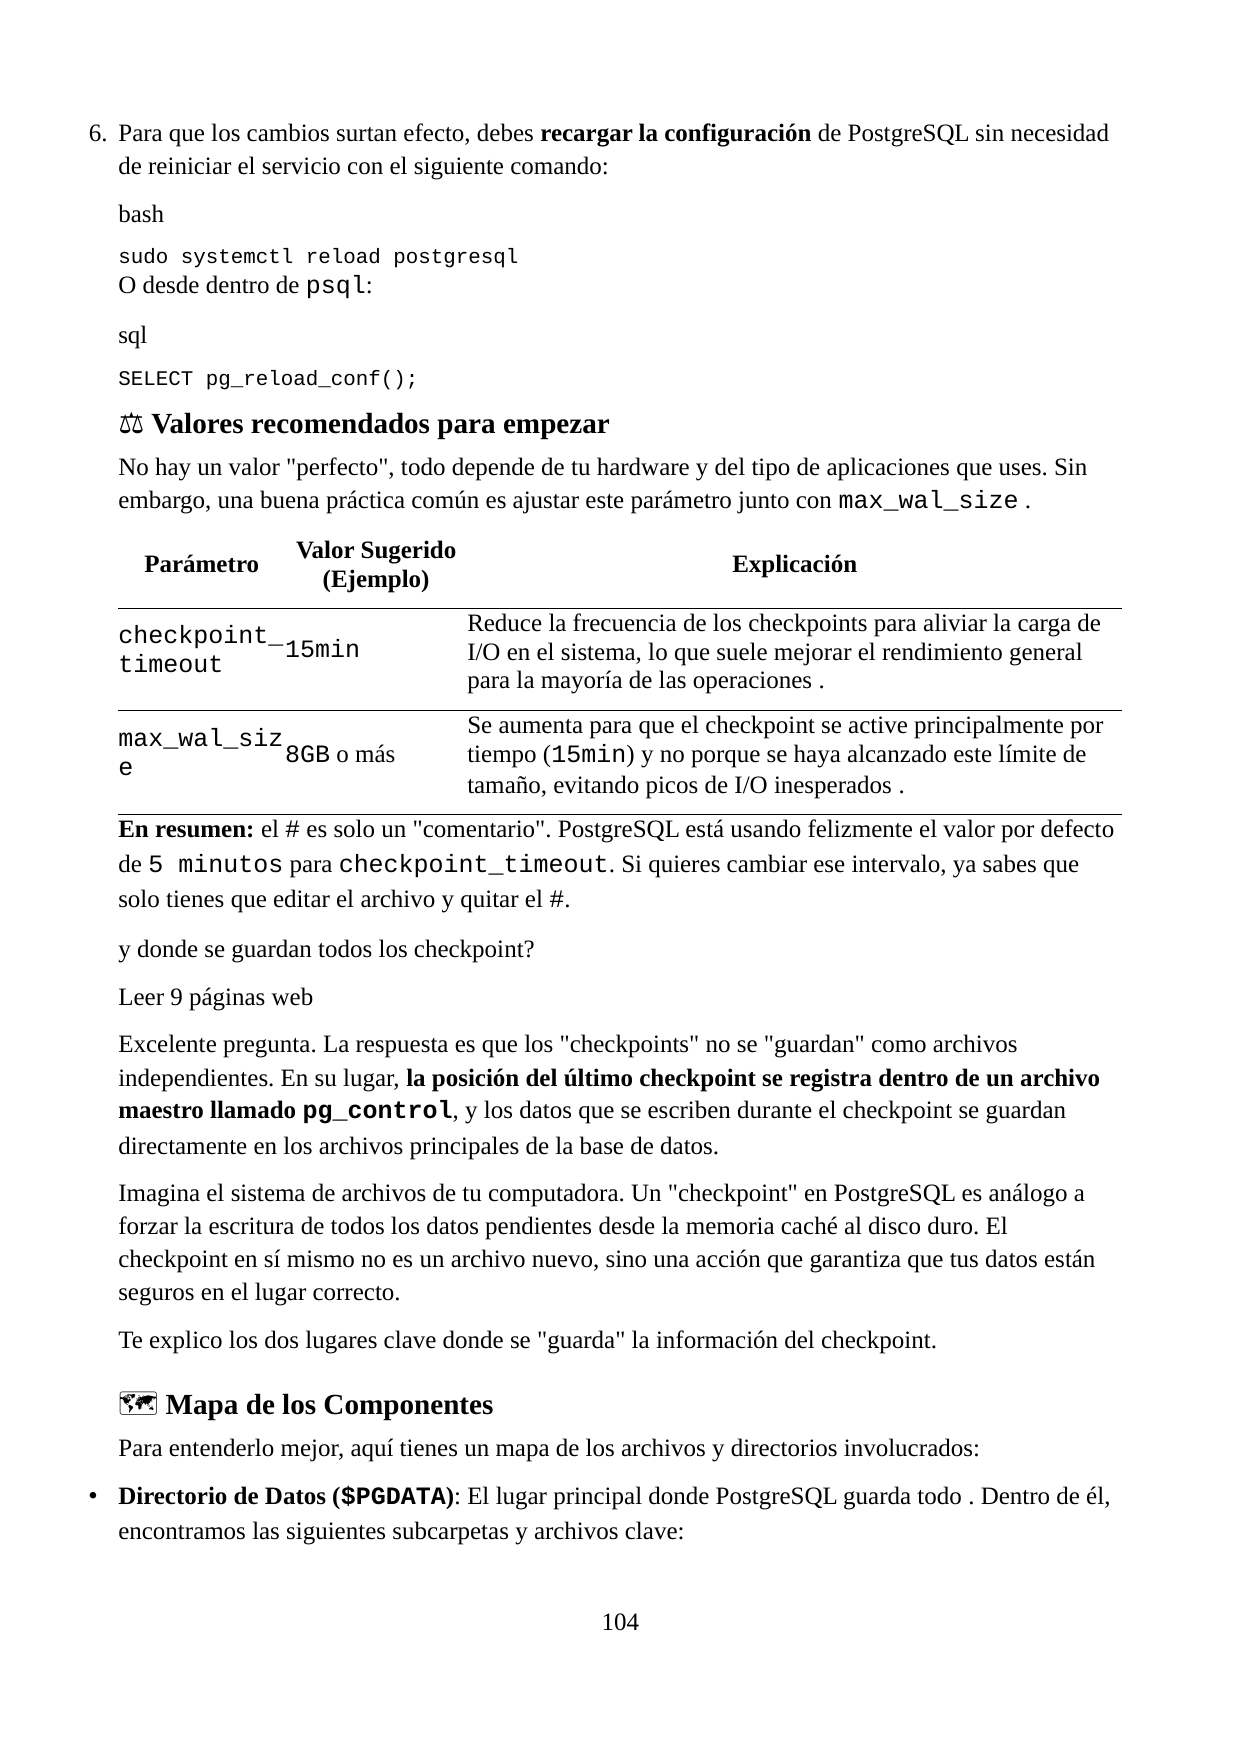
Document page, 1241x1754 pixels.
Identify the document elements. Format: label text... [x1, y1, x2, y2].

table_header Parámetro [118, 535, 285, 608]
table_cell 15min [285, 609, 467, 710]
text Te explico los dos lugares clave donde se "guarda" la información del checkpoint. [118, 1325, 1122, 1354]
table_cell 8GB o más [285, 711, 467, 814]
table_cell checkpoint_timeout [118, 609, 285, 710]
list sudo systemctl reload postgresql [118, 246, 1122, 270]
table_cell Reduce la frecuencia de los checkpoints para aliviar la carga de I/O en el sistema, lo que suele mejorar el rendimiento general para la mayoría de las operaciones . [467, 609, 1122, 710]
table_cell max_wal_size [118, 711, 285, 814]
text y donde se guardan todos los checkpoint? [118, 934, 1122, 963]
text Para entenderlo mejor, aquí tienes un mapa de los archivos y directorios involucrados: [118, 1433, 1122, 1462]
text En resumen: el # es solo un "comentario". PostgreSQL está usando felizmente el valor por defecto de 5 minutos para checkpoint_timeout. Si quieres cambiar ese intervalo, ya sabes que solo tienes que editar el archivo y quitar el #. [118, 815, 1122, 915]
list sql [118, 320, 1122, 349]
subtitle 🗺️ Mapa de los Componentes [118, 1387, 1122, 1421]
text Excelente pregunta. La respuesta es que los "checkpoints" no se "guardan" como archivos independientes. En su lugar, la posición del último checkpoint se registra dentro de un archivo maestro llamado pg_control, y los datos que se escriben durante el checkpoint se guardan directamente en los archivos principales de la base de datos. [118, 1029, 1122, 1159]
list bash [118, 199, 1122, 227]
list O desde dentro de psql: [118, 270, 1122, 301]
subtitle ⚖️ Valores recomendados para empezar [118, 406, 1122, 439]
list Para que los cambios surtan efecto, debes recargar la configuración de PostgreSQL sin necesidad de reiniciar el servicio con el siguiente comando: [118, 118, 1122, 180]
table_header Explicación [467, 535, 1122, 608]
text Leer 9 páginas web [118, 982, 1122, 1011]
list SELECT pg_reload_conf(); [118, 368, 1122, 391]
table_cell Se aumenta para que el checkpoint se active principalmente por tiempo (15min) y no porque se haya alcanzado este límite de tamaño, evitando picos de I/O inesperados . [467, 711, 1122, 814]
table_header Valor Sugerido (Ejemplo) [285, 535, 467, 608]
text Imagina el sistema de archivos de tu computadora. Un "checkpoint" en PostgreSQL es análogo a forzar la escritura de todos los datos pendientes desde la memoria caché al disco duro. El checkpoint en sí mismo no es un archivo nuevo, sino una acción que garantiza que tus datos están seguros en el lugar correcto. [118, 1178, 1122, 1306]
text No hay un valor "perfecto", todo depende de tu hardware y del tipo de aplicaciones que uses. Sin embargo, una buena práctica común es ajustar este parámetro junto con max_wal_size . [118, 452, 1122, 516]
list Directorio de Datos ($PGDATA): El lugar principal donde PostgreSQL guarda todo . Dentro de él, encontramos las siguientes subcarpetas y archivos clave: [118, 1481, 1122, 1545]
